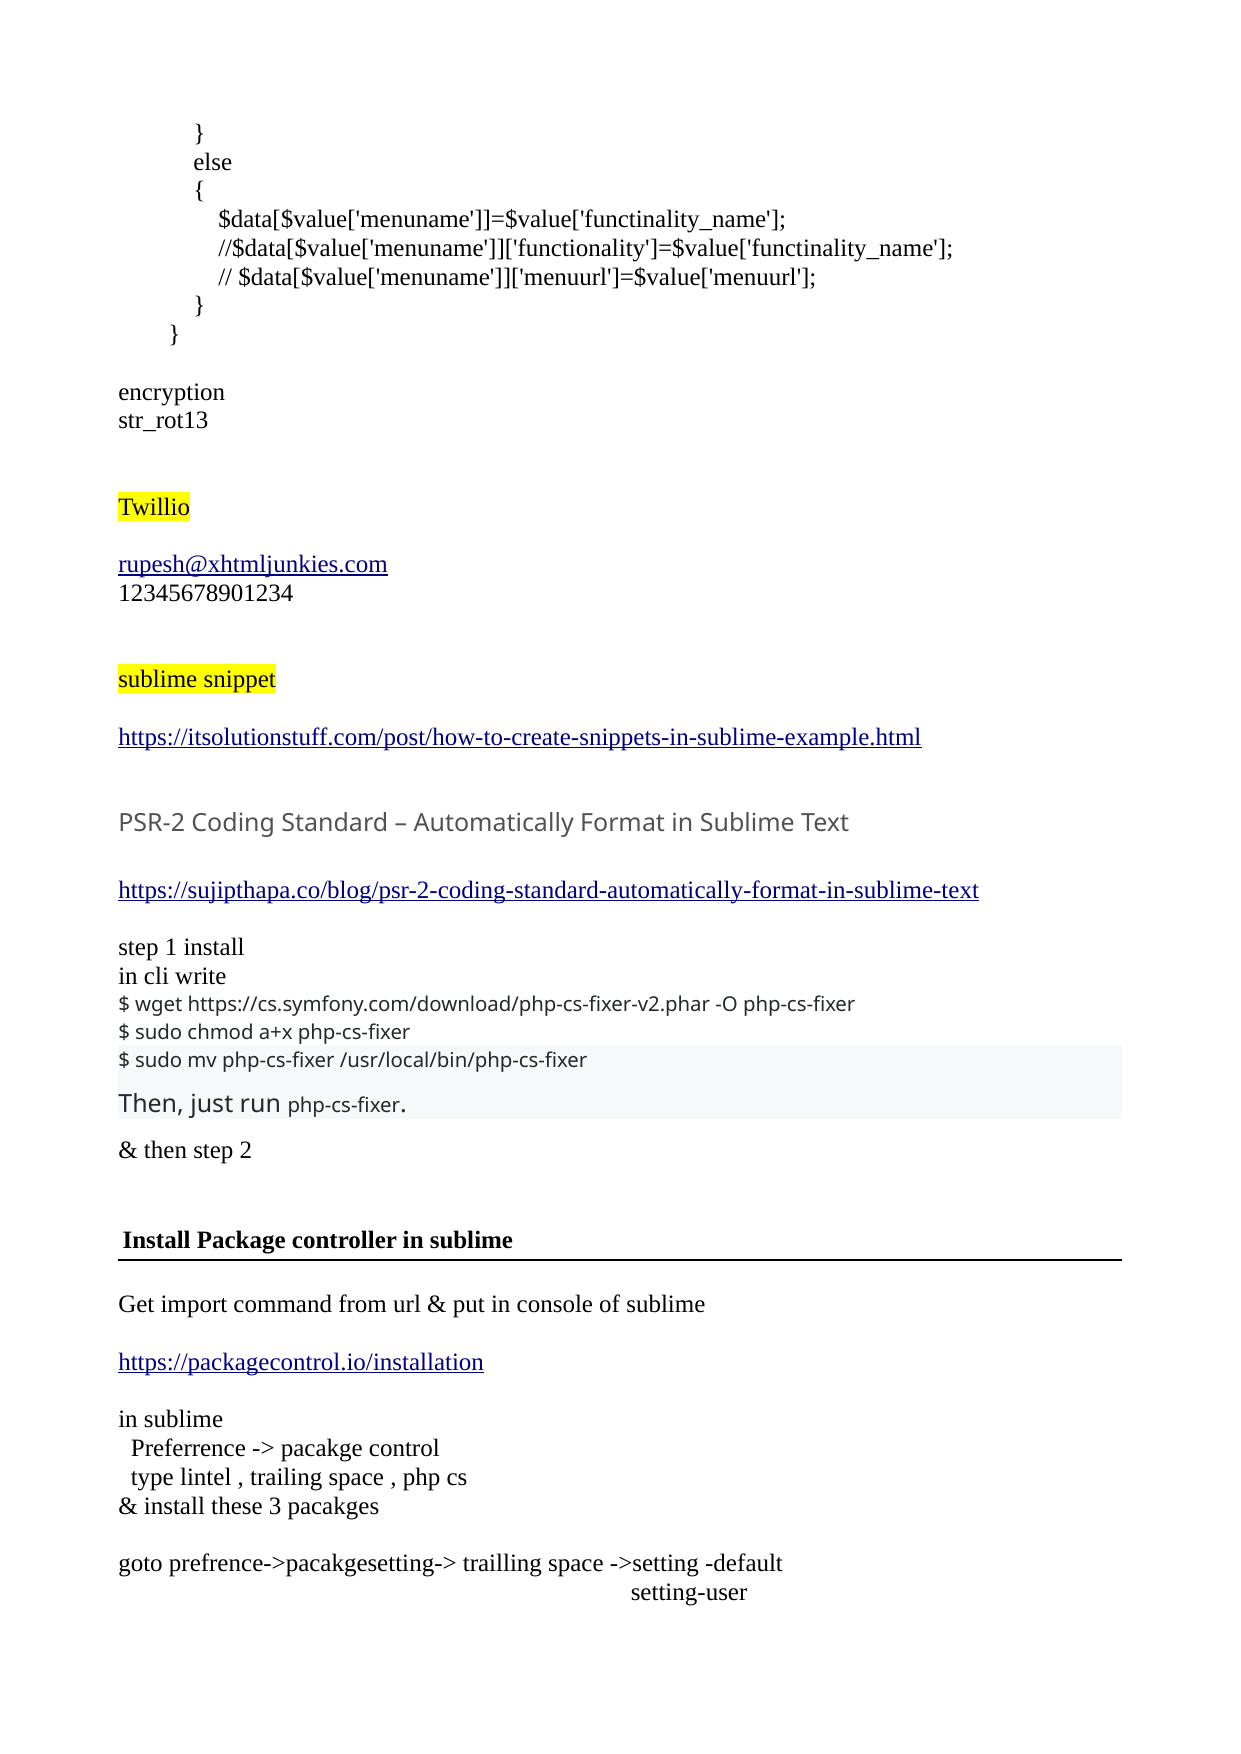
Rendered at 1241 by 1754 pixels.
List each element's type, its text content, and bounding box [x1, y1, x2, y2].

text Twillio [118, 492, 1122, 521]
text https://packagecontrol.io/installation [118, 1347, 1122, 1376]
text Preferrence -> pacakge control [118, 1433, 1122, 1462]
text else [118, 147, 1122, 176]
text Install Package controller in sublime [118, 1221, 1122, 1259]
text type lintel , trailing space , php cs [118, 1462, 1122, 1491]
text } [118, 291, 1122, 319]
text & install these 3 pacakges [118, 1491, 1122, 1519]
text https://sujipthapa.co/blog/psr-2-coding-standard-automatically-format-in-sublime-text [118, 875, 1122, 904]
text in cli write [118, 961, 1122, 990]
subtitle PSR-2 Coding Standard – Automatically Format in Sublime Text [118, 804, 1122, 838]
text encryption [118, 377, 1122, 406]
text Then, just run php-cs-fixer. [118, 1086, 1122, 1119]
text { [118, 176, 1122, 204]
text rupesh@xhtmljunkies.com [118, 549, 1122, 578]
text sublime snippet [118, 664, 1122, 693]
text $ sudo chmod a+x php-cs-fixer [118, 1018, 1122, 1045]
text //$data[$value['menuname']]['functionality']=$value['functinality_name']; [118, 233, 1122, 262]
text str_rot13 [118, 406, 1122, 434]
text 12345678901234 [118, 578, 1122, 607]
text goto prefrence->pacakgesetting-> trailling space ->setting -default [118, 1548, 1122, 1577]
text } [118, 319, 1122, 348]
text $data[$value['menuname']]=$value['functinality_name']; [118, 204, 1122, 233]
text setting-user [118, 1577, 1122, 1606]
text in sublime [118, 1404, 1122, 1433]
text https://itsolutionstuff.com/post/how-to-create-snippets-in-sublime-example.html [118, 722, 1122, 751]
text Get import command from url & put in console of sublime [118, 1289, 1122, 1318]
text step 1 install [118, 932, 1122, 961]
text } [118, 118, 1122, 147]
text & then step 2 [118, 1135, 1122, 1164]
text $ wget https://cs.symfony.com/download/php-cs-fixer-v2.phar -O php-cs-fixer [118, 990, 1122, 1018]
text $ sudo mv php-cs-fixer /usr/local/bin/php-cs-fixer [118, 1045, 1122, 1073]
text // $data[$value['menuname']]['menuurl']=$value['menuurl']; [118, 262, 1122, 291]
